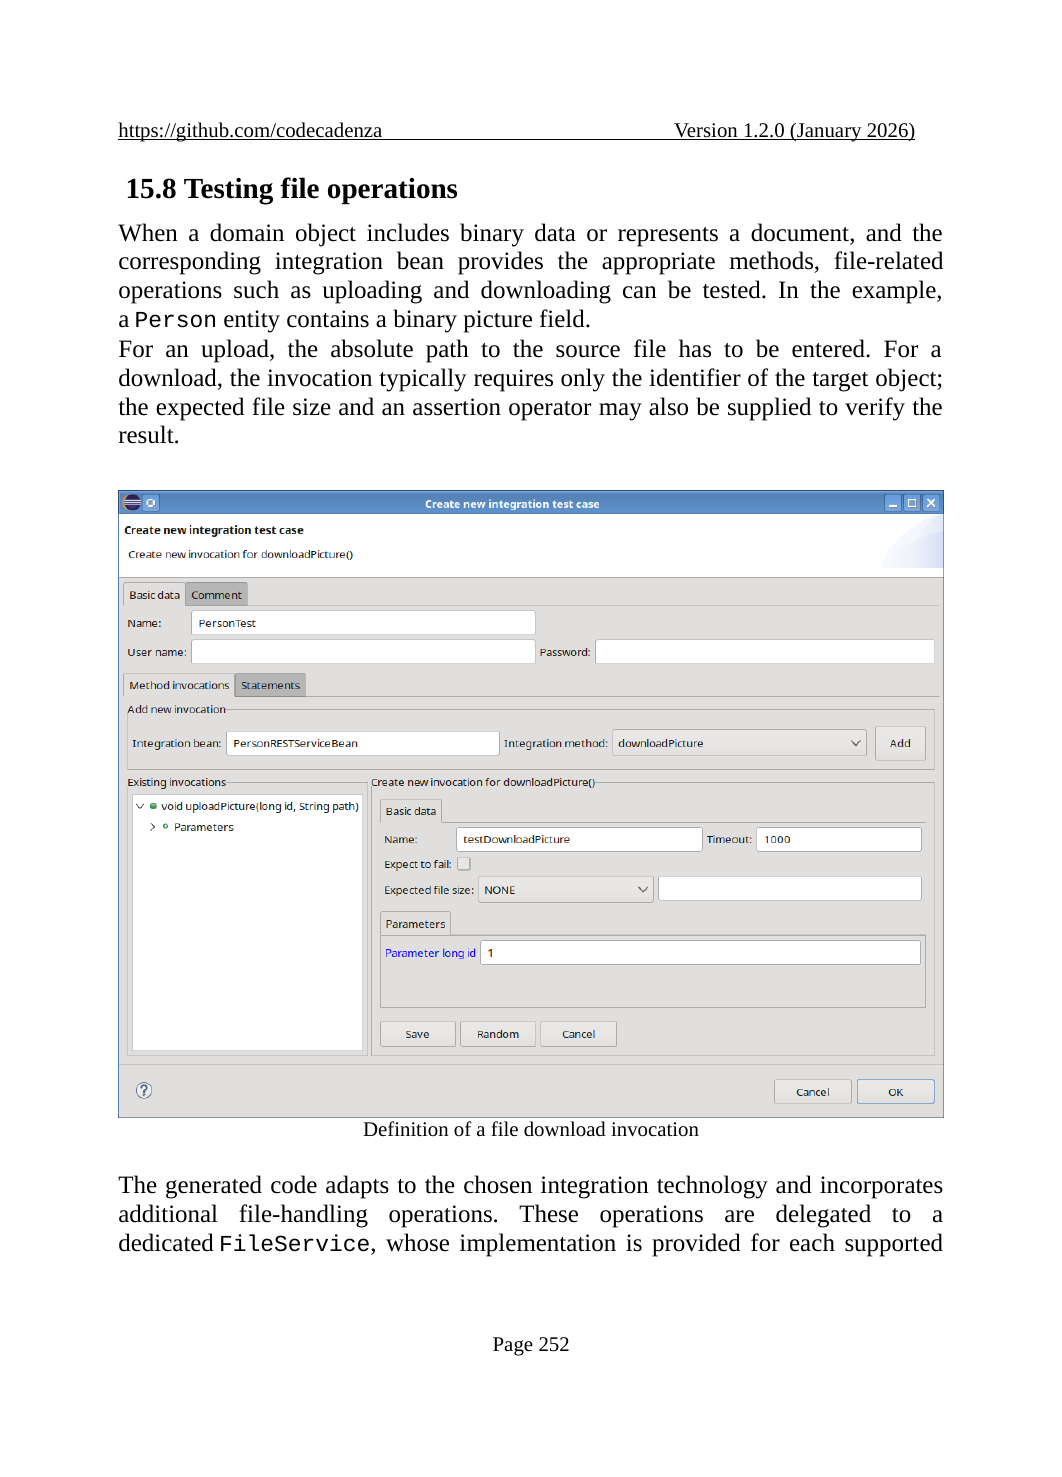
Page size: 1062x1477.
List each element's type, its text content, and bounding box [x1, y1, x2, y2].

subtitle Testing file operations [118, 172, 944, 205]
picture [118, 490, 944, 1118]
text For an upload, the absolute path to the source file has to be entered. For a download, the invocation typically requires only the identifier of the target object; the expected file size and an assertion operator may also be supplied to verify the result. [118, 334, 944, 449]
text When a domain object includes binary data or represents a document, and the corresponding integration bean provides the appropriate methods, file-related operations such as uploading and downloading can be tested. In the example, a Person entity contains a binary picture field. [118, 218, 944, 334]
text Definition of a file download invocation [118, 1118, 944, 1141]
text The generated code adapts to the chosen integration technology and incorporates additional file-handling operations. These operations are delegated to a dedicated FileService, whose implementation is provided for each supported [118, 1170, 944, 1258]
